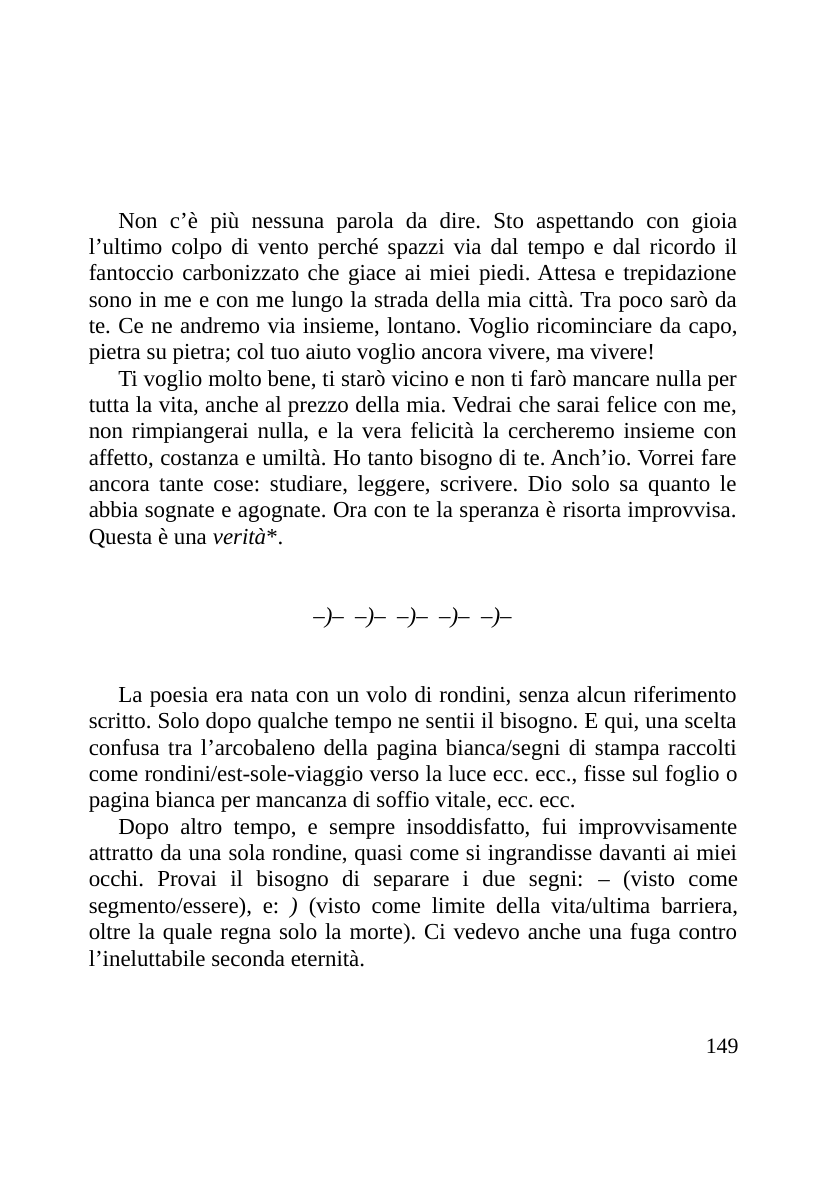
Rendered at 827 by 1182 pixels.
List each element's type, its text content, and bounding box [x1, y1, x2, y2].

text La poesia era nata con un volo di rondini, senza alcun riferimento scritto. Solo dopo qualche tempo ne sentii il bisogno. E qui, una scelta confusa tra l’arcobaleno della pagina bianca/segni di stampa raccolti come rondini/est-sole-viaggio verso la luce ecc. ecc., fisse sul foglio o pagina bianca per mancanza di soffio vitale, ecc. ecc. [88, 681, 738, 813]
text Non c’è più nessuna parola da dire. Sto aspettando con gioia l’ultimo colpo di vento perché spazzi via dal tempo e dal ricordo il fantoccio carbonizzato che giace ai miei piedi. Attesa e trepidazione sono in me e con me lungo la strada della mia città. Tra poco sarò da te. Ce ne andremo via insieme, lontano. Voglio ricominciare da capo, pietra su pietra; col tuo aiuto voglio ancora vivere, ma vivere! [88, 207, 738, 365]
text –)– –)– –)– –)– –)– [88, 602, 738, 628]
text Dopo altro tempo, e sempre insoddisfatto, fui improvvisamente attratto da una sola rondine, quasi come si ingrandisse davanti ai miei occhi. Provai il bisogno di separare i due segni: – (visto come segmento/essere), e: ) (visto come limite della vita/ultima barriera, oltre la quale regna solo la morte). Ci vedevo anche una fuga contro l’ineluttabile seconda eternità. [88, 813, 738, 971]
text Ti voglio molto bene, ti starò vicino e non ti farò mancare nulla per tutta la vita, anche al prezzo della mia. Vedrai che sarai felice con me, non rimpiangerai nulla, e la vera felicità la cercheremo insieme con affetto, costanza e umiltà. Ho tanto bisogno di te. Anch’io. Vorrei fare ancora tante cose: studiare, leggere, scrivere. Dio solo sa quanto le abbia sognate e agognate. Ora con te la speranza è risorta improvvisa. Questa è una verità*. [88, 365, 738, 549]
